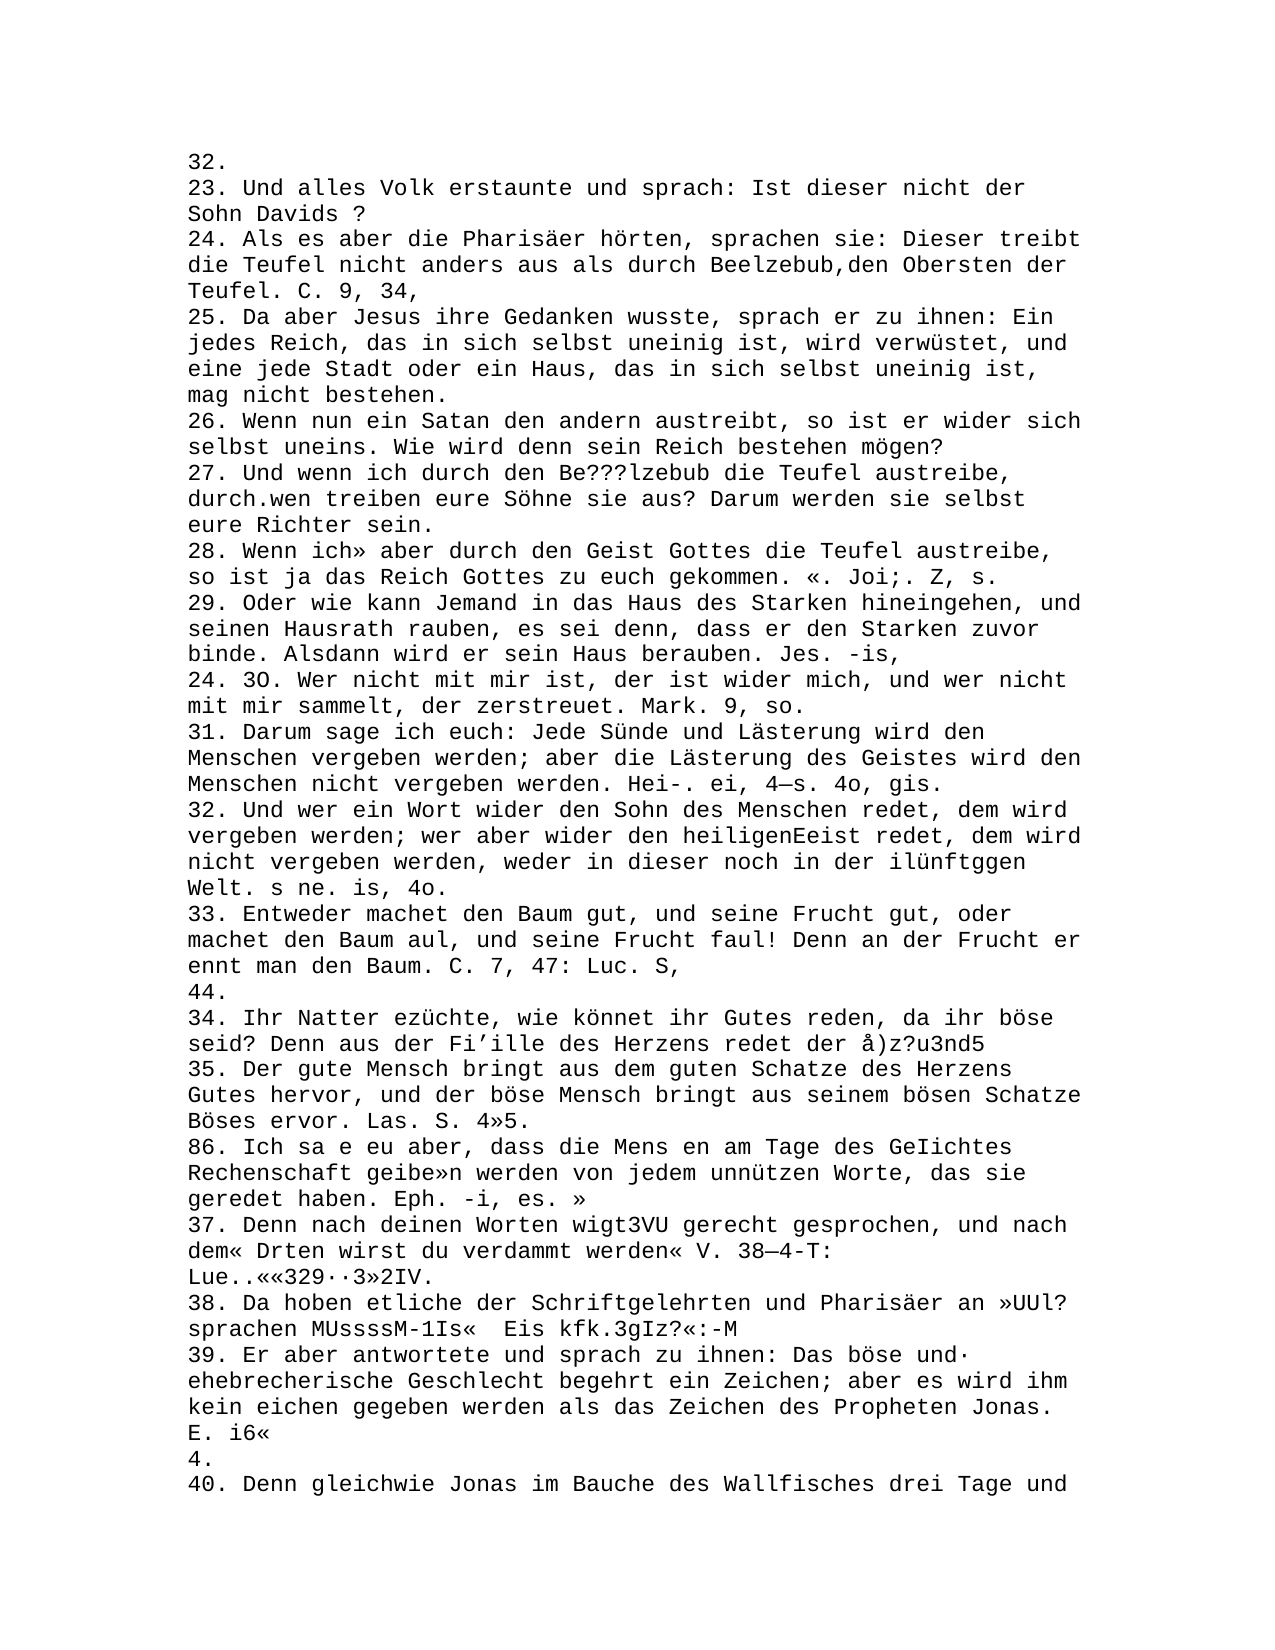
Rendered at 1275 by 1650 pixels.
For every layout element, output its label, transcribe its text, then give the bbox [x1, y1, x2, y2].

text 28. Wenn ich» aber durch den Geist Gottes die Teufel austreibe, so ist ja das Reich Gottes zu euch gekommen. «. Joi;. Z, s. [187, 539, 1087, 591]
text 35. Der gute Mensch bringt aus dem guten Schatze des Herzens Gutes hervor, und der böse Mensch bringt aus seinem bösen Schatze Böses ervor. Las. S. 4»5. [187, 1058, 1087, 1136]
text 86. Ich sa e eu aber, dass die Mens en am Tage des GeIichtes Rechenschaft geibe»n werden von jedem unnützen Worte, das sie geredet haben. Eph. -i, es. » [187, 1136, 1087, 1213]
text 24. Als es aber die Pharisäer hörten, sprachen sie: Dieser treibt die Teufel nicht anders aus als durch Beelzebub,den Obersten der Teufel. C. 9, 34, [187, 228, 1087, 306]
text 33. Entweder machet den Baum gut, und seine Frucht gut, oder machet den Baum aul, und seine Frucht faul! Denn an der Frucht er ennt man den Baum. C. 7, 47: Luc. S, [187, 902, 1087, 980]
text 4. [187, 1447, 1087, 1473]
text 32. [187, 150, 1087, 176]
text 27. Und wenn ich durch den Be???lzebub die Teufel austreibe, durch.wen treiben eure Söhne sie aus? Darum werden sie selbst eure Richter sein. [187, 461, 1087, 539]
text 23. Und alles Volk erstaunte und sprach: Ist dieser nicht der Sohn Davids ? [187, 176, 1087, 228]
text 37. Denn nach deinen Worten wigt3VU gerecht gesprochen, und nach dem« Drten wirst du verdammt werden« V. 38—4-T: Lue..««329··3»2IV. [187, 1213, 1087, 1291]
text 32. Und wer ein Wort wider den Sohn des Menschen redet, dem wird vergeben werden; wer aber wider den heiligenEeist redet, dem wird nicht vergeben werden, weder in dieser noch in der ilünftggen Welt. s ne. is, 4o. [187, 798, 1087, 902]
text 34. Ihr Natter ezüchte, wie könnet ihr Gutes reden, da ihr böse seid? Denn aus der Fi’ille des Herzens redet der å)z?u3nd5 [187, 1006, 1087, 1058]
text 44. [187, 980, 1087, 1006]
text 31. Darum sage ich euch: Jede Sünde und Lästerung wird den Menschen vergeben werden; aber die Lästerung des Geistes wird den Menschen nicht vergeben werden. Hei-. ei, 4—s. 4o, gis. [187, 721, 1087, 798]
text 25. Da aber Jesus ihre Gedanken wusste, sprach er zu ihnen: Ein jedes Reich, das in sich selbst uneinig ist, wird verwüstet, und eine jede Stadt oder ein Haus, das in sich selbst uneinig ist, mag nicht bestehen. [187, 306, 1087, 409]
text 26. Wenn nun ein Satan den andern austreibt, so ist er wider sich selbst uneins. Wie wird denn sein Reich bestehen mögen? [187, 409, 1087, 461]
text 38. Da hoben etliche der Schriftgelehrten und Pharisäer an »UUl? sprachen MUssssM-1Is« Eis kfk.3gIz?«:-M [187, 1291, 1087, 1343]
text 29. Oder wie kann Jemand in das Haus des Starken hineingehen, und seinen Hausrath rauben, es sei denn, dass er den Starken zuvor binde. Alsdann wird er sein Haus berauben. Jes. -is, [187, 591, 1087, 669]
text 40. Denn gleichwie Jonas im Bauche des Wallfisches drei Tage und [187, 1473, 1087, 1499]
text 24. 3O. Wer nicht mit mir ist, der ist wider mich, und wer nicht mit mir sammelt, der zerstreuet. Mark. 9, so. [187, 669, 1087, 721]
text 39. Er aber antwortete und sprach zu ihnen: Das böse und· ehebrecherische Geschlecht begehrt ein Zeichen; aber es wird ihm kein eichen gegeben werden als das Zeichen des Propheten Jonas. E. i6« [187, 1343, 1087, 1447]
